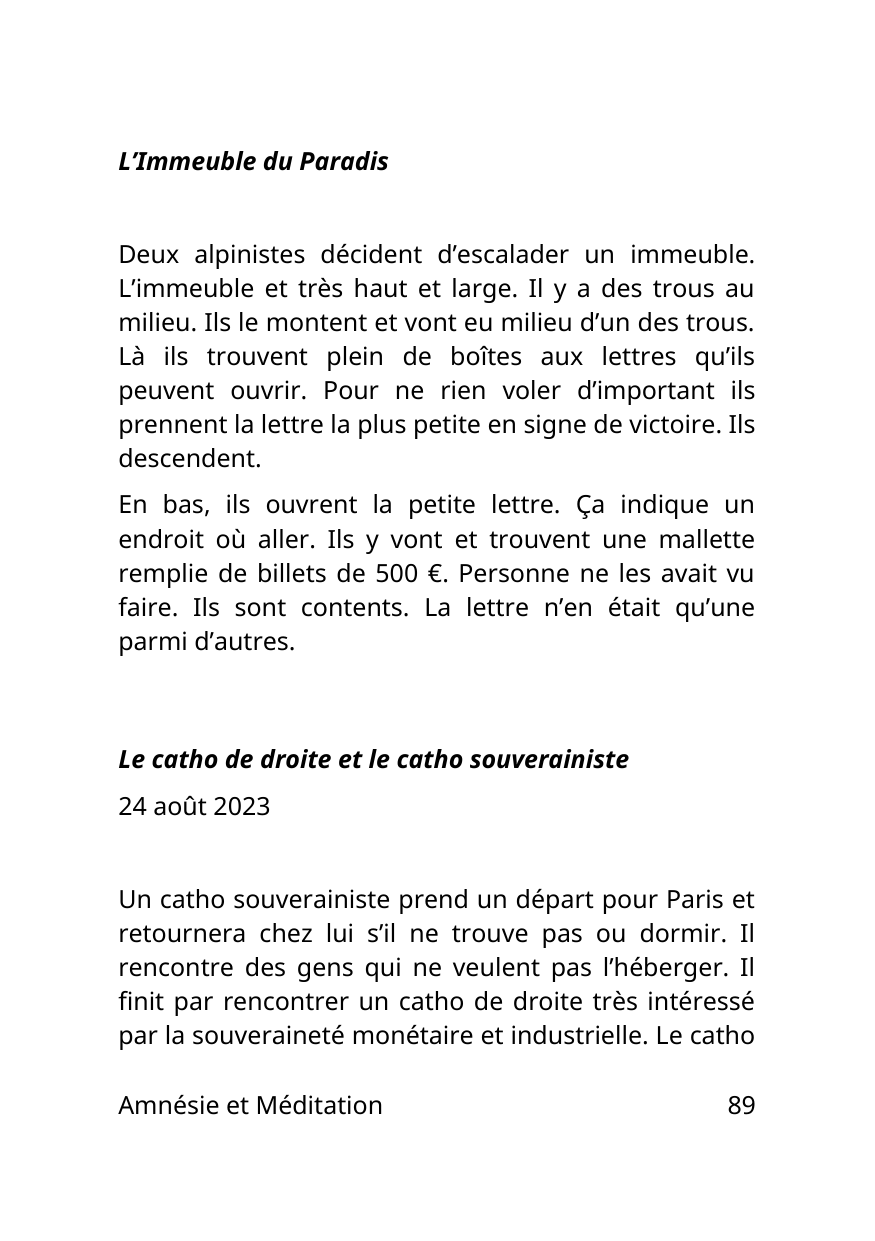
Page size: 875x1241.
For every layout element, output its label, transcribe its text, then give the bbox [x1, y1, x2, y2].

subtitle L’Immeuble du Paradis [118, 143, 756, 177]
text 24 août 2023 [118, 788, 756, 822]
subtitle Le catho de droite et le catho souverainiste [118, 742, 756, 776]
text En bas, ils ouvrent la petite lettre. Ça indique un endroit où aller. Ils y vont et trouvent une mallette remplie de billets de 500 €. Personne ne les avait vu faire. Ils sont contents. La lettre n’en était qu’une parmi d’autres. [118, 487, 756, 657]
text Deux alpinistes décident d’escalader un immeuble. L’immeuble et très haut et large. Il y a des trous au milieu. Ils le montent et vont eu milieu d’un des trous. Là ils trouvent plein de boîtes aux lettres qu’ils peuvent ouvrir. Pour ne rien voler d’important ils prennent la lettre la plus petite en signe de victoire. Ils descendent. [118, 236, 756, 475]
text Un catho souverainiste prend un départ pour Paris et retournera chez lui s’il ne trouve pas ou dormir. Il rencontre des gens qui ne veulent pas l’héberger. Il finit par rencontrer un catho de droite très intéressé par la souveraineté monétaire et industrielle. Le catho [118, 881, 756, 1052]
